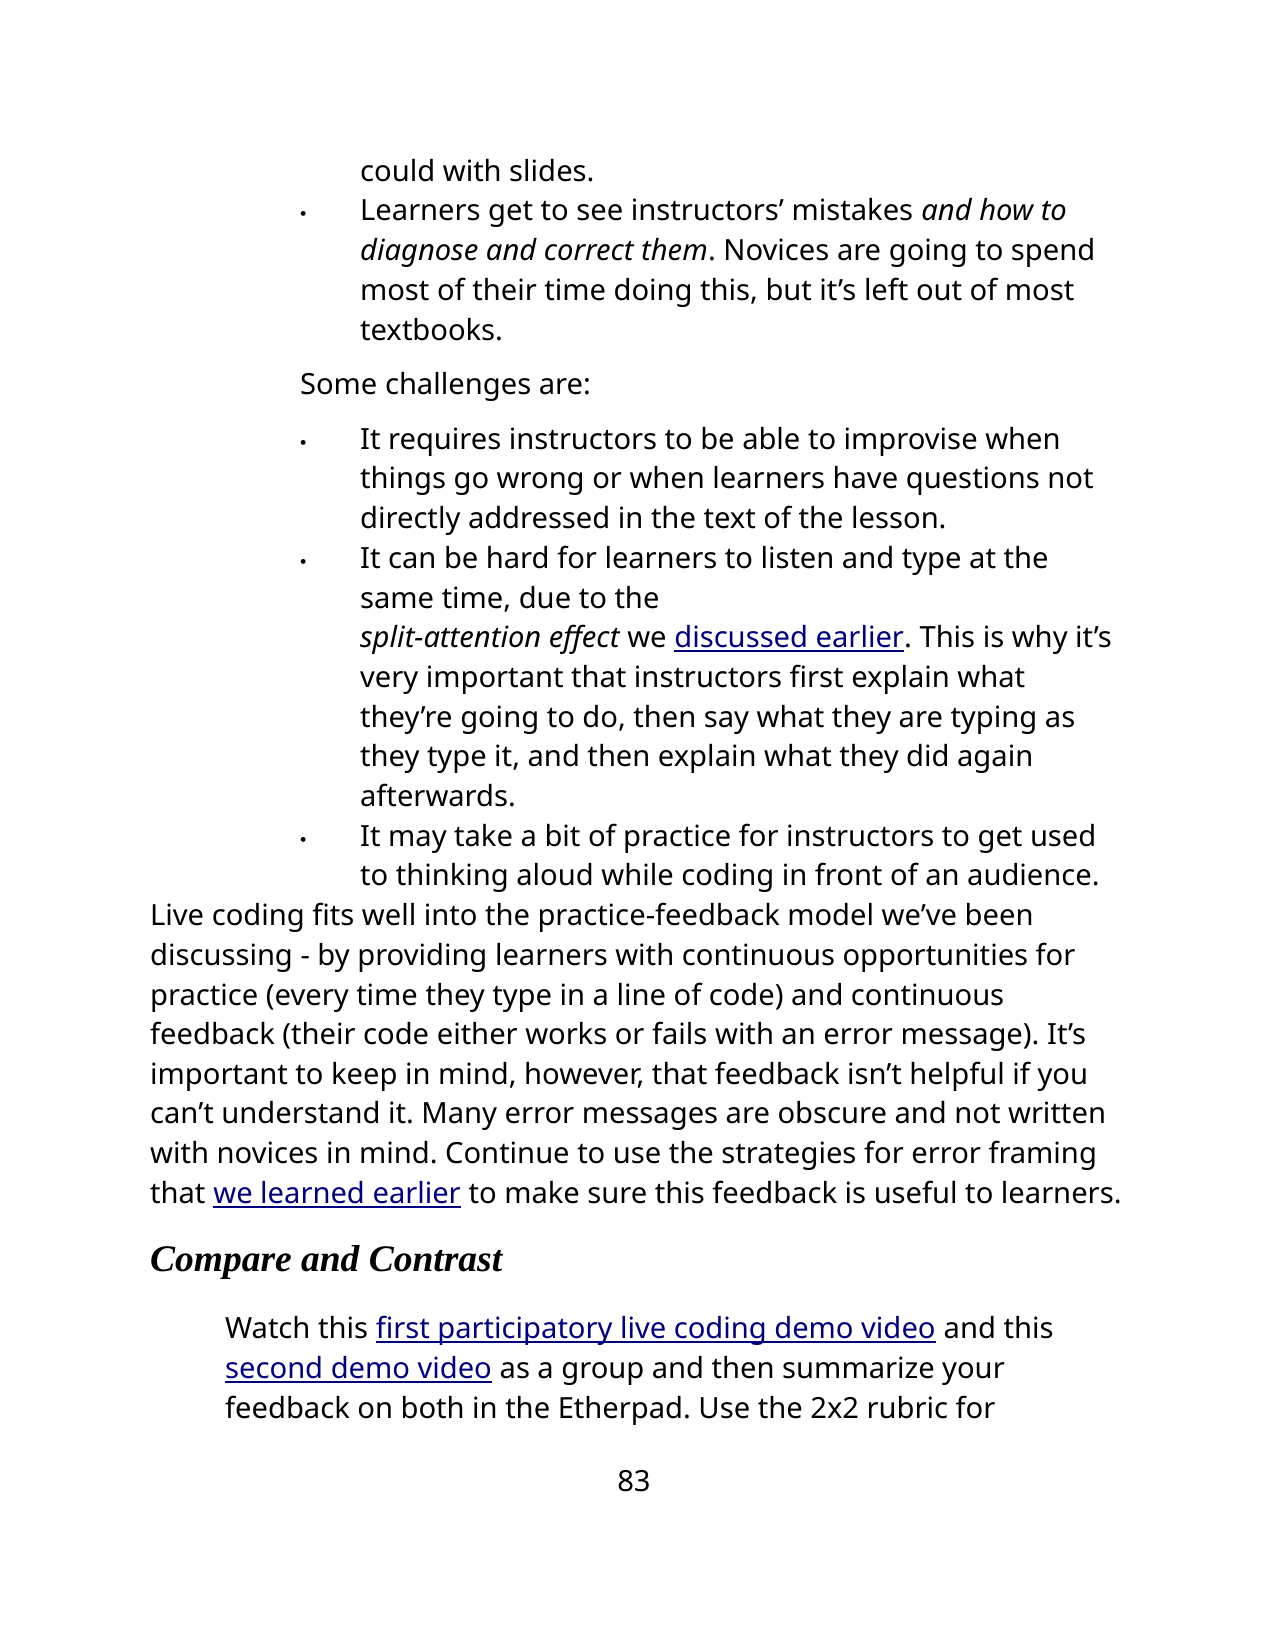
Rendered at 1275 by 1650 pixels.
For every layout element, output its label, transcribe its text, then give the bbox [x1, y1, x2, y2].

list It can be hard for learners to listen and type at the same time, due to the split-attention effect we discussed earlier. This is why it’s very important that instructors first explain what they’re going to do, then say what they are typing as they type it, and then explain what they did again afterwards. [300, 537, 1125, 815]
list could with slides. [300, 150, 1125, 190]
list It requires instructors to be able to improvise when things go wrong or when learners have questions not directly addressed in the text of the lesson. [300, 418, 1125, 537]
subtitle Compare and Contrast [150, 1237, 1125, 1280]
text Watch this first participatory live coding demo video and this second demo video as a group and then summarize your feedback on both in the Etherpad. Use the 2x2 rubric for [225, 1307, 1125, 1427]
text Live coding fits well into the practice-feedback model we’ve been discussing - by providing learners with continuous opportunities for practice (every time they type in a line of code) and continuous feedback (their code either works or fails with an error message). It’s important to keep in mind, however, that feedback isn’t helpful if you can’t understand it. Many error messages are obscure and not written with novices in mind. Continue to use the strategies for error framing that we learned earlier to make sure this feedback is useful to learners. [150, 894, 1125, 1212]
text Some challenges are: [300, 363, 1125, 403]
list It may take a bit of practice for instructors to get used to thinking aloud while coding in front of an audience. [300, 815, 1125, 894]
list Learners get to see instructors’ mistakes and how to diagnose and correct them. Novices are going to spend most of their time doing this, but it’s left out of most textbooks. [300, 190, 1125, 348]
